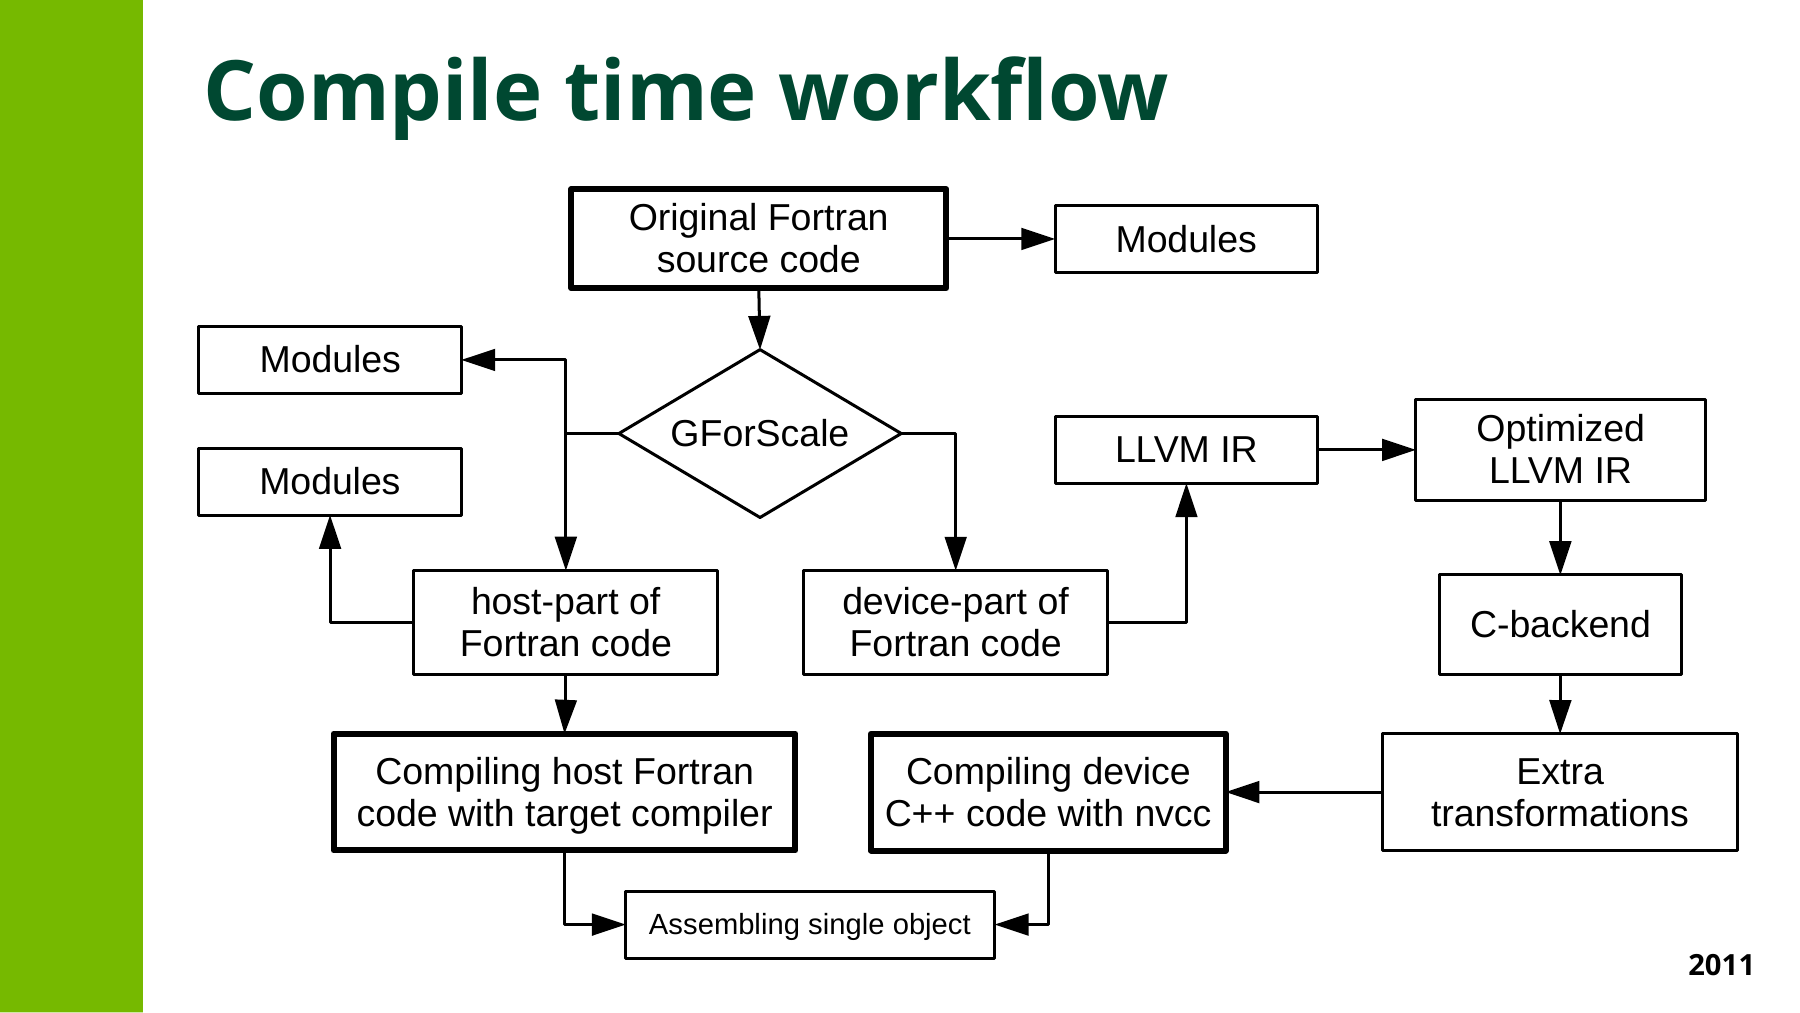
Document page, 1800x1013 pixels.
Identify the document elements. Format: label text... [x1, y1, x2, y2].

text_box GForScale [619, 350, 901, 518]
text_box C-backend [1439, 574, 1682, 675]
text_box LLVM IR [1055, 416, 1318, 484]
title Compile time workflow [188, 40, 1733, 211]
text_box Optimized LLVM IR [1415, 399, 1706, 501]
text_box Assembling single object [625, 891, 995, 959]
text_box Original Fortran source code [571, 189, 947, 289]
text_box device-part of Fortran code [803, 570, 1108, 675]
text_box Compiling device C++ code with nvcc [871, 733, 1226, 851]
text_box host-part of Fortran code [413, 570, 718, 675]
text_box Modules [198, 448, 462, 516]
text_box Extra transformations [1382, 733, 1738, 851]
text_box Compiling host Fortran code with target compiler [333, 733, 796, 851]
text_box Modules [198, 326, 462, 394]
text_box Modules [1055, 205, 1318, 273]
